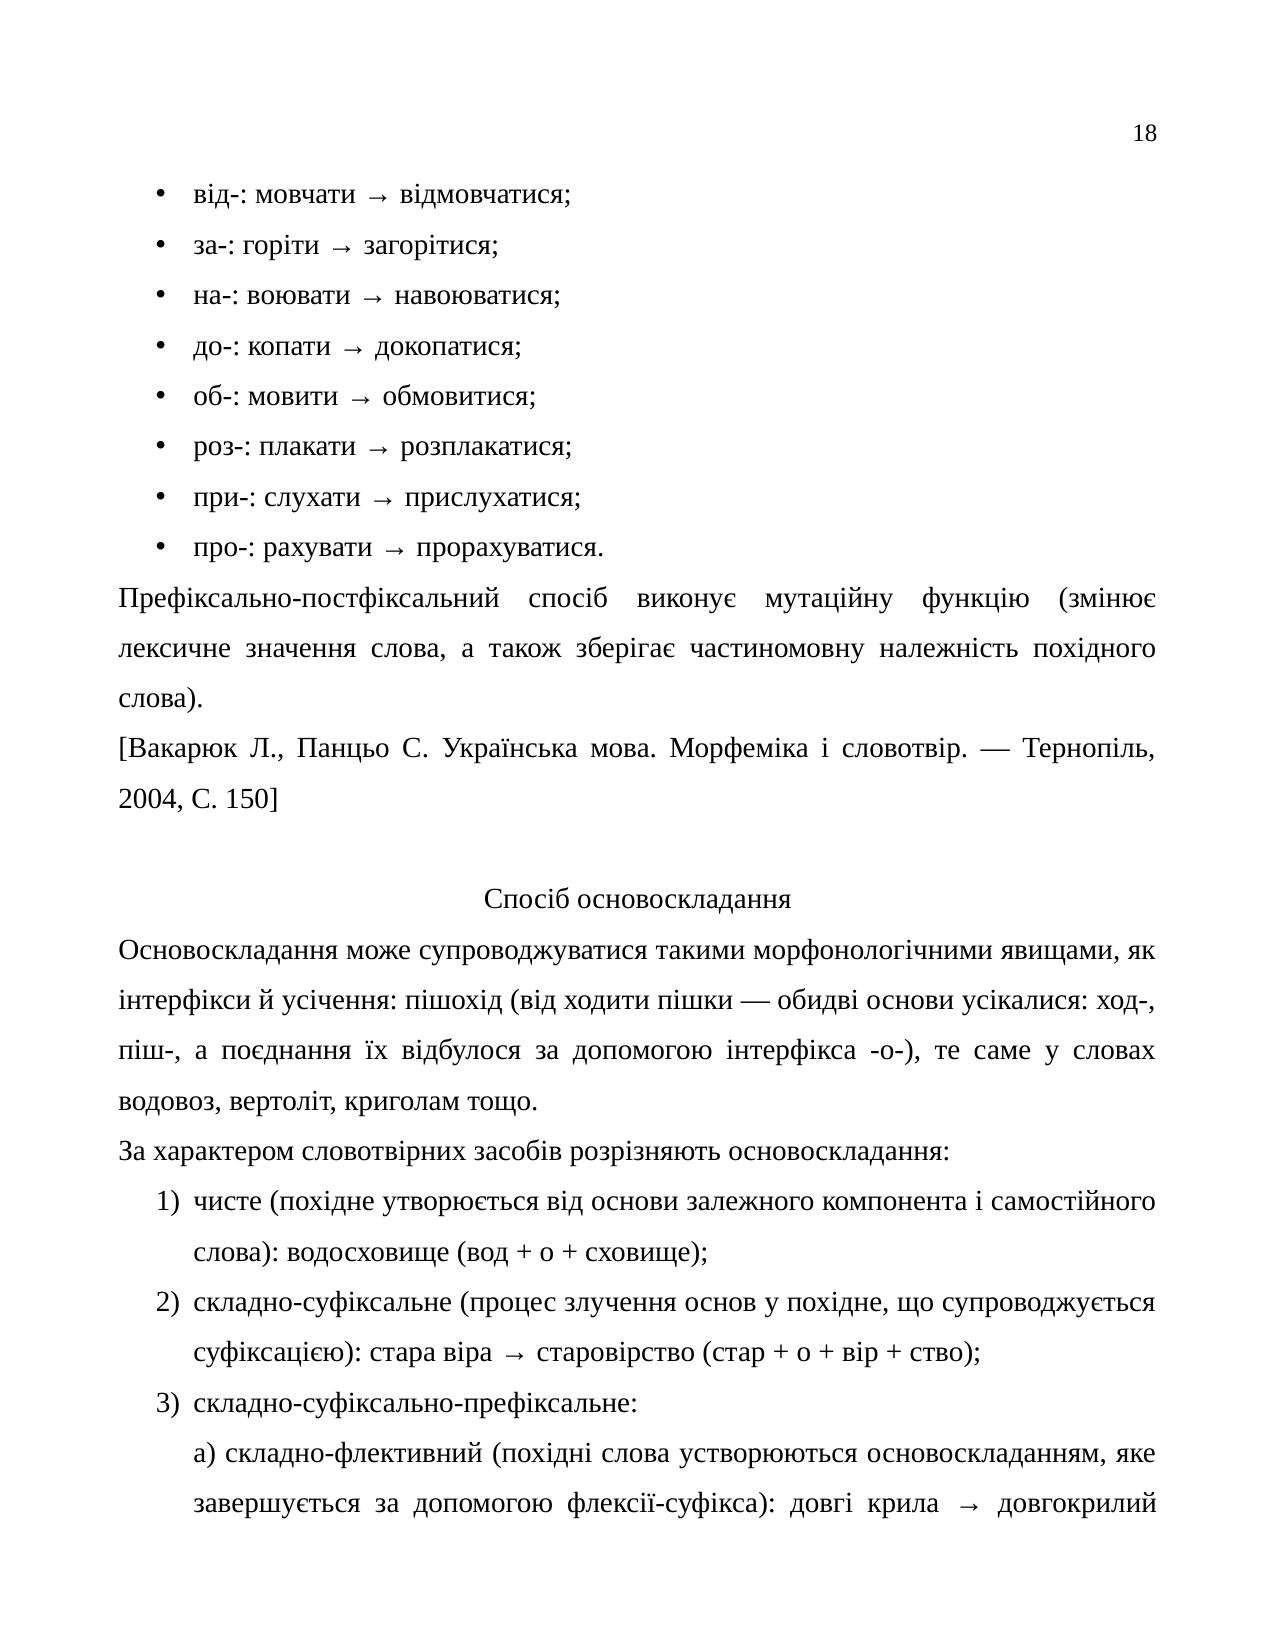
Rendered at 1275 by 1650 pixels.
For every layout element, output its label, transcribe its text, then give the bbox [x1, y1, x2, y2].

list при-: слухати → прислухатися; [156, 479, 1157, 512]
list складно-суфіксально-префіксальне: [156, 1385, 1157, 1418]
list а) складно-флективний (похідні слова устворюються основоскладанням, яке завершується за допомогою флексії-суфікса): довгі крила → довгокрилий [156, 1435, 1157, 1519]
list про-: рахувати → прорахуватися. [156, 529, 1157, 563]
list до-: копати → докопатися; [156, 328, 1157, 361]
text Основоскладання може супроводжуватися такими морфонологічними явищами, як інтерфікси й усічення: пішохід (від ходити пішки — обидві основи усікалися: ход-, піш-, а поєднання їх відбулося за допомогою інтерфікса -о-), те саме у словах водовоз, вертоліт, криголам тощо. [118, 932, 1157, 1116]
list на-: воювати → навоюватися; [156, 277, 1157, 311]
list роз-: плакати → розплакатися; [156, 428, 1157, 462]
list об-: мовити → обмовитися; [156, 378, 1157, 412]
list чисте (похідне утворюється від основи залежного компонента і самостійного слова): водосховище (вод + о + сховище); [156, 1183, 1157, 1267]
text Префіксально-постфіксальний спосіб виконує мутаційну функцію (змінює лексичне значення слова, а також зберігає частиномовну належність похідного слова). [118, 580, 1157, 714]
list від-: мовчати → відмовчатися; [156, 176, 1157, 210]
text [Вакарюк Л., Панцьо С. Українська мова. Морфеміка і словотвір. — Тернопіль, 2004, C. 150] [118, 731, 1157, 814]
text За характером словотвірних засобів розрізняють основоскладання: [118, 1133, 1157, 1167]
list складно-суфіксальне (процес злучення основ у похідне, що супроводжується суфіксацією): стара віра → старовірство (стар + о + вір + ство); [156, 1284, 1157, 1368]
list за-: горіти → загорітися; [156, 227, 1157, 260]
text Спосіб основоскладання [118, 882, 1157, 915]
